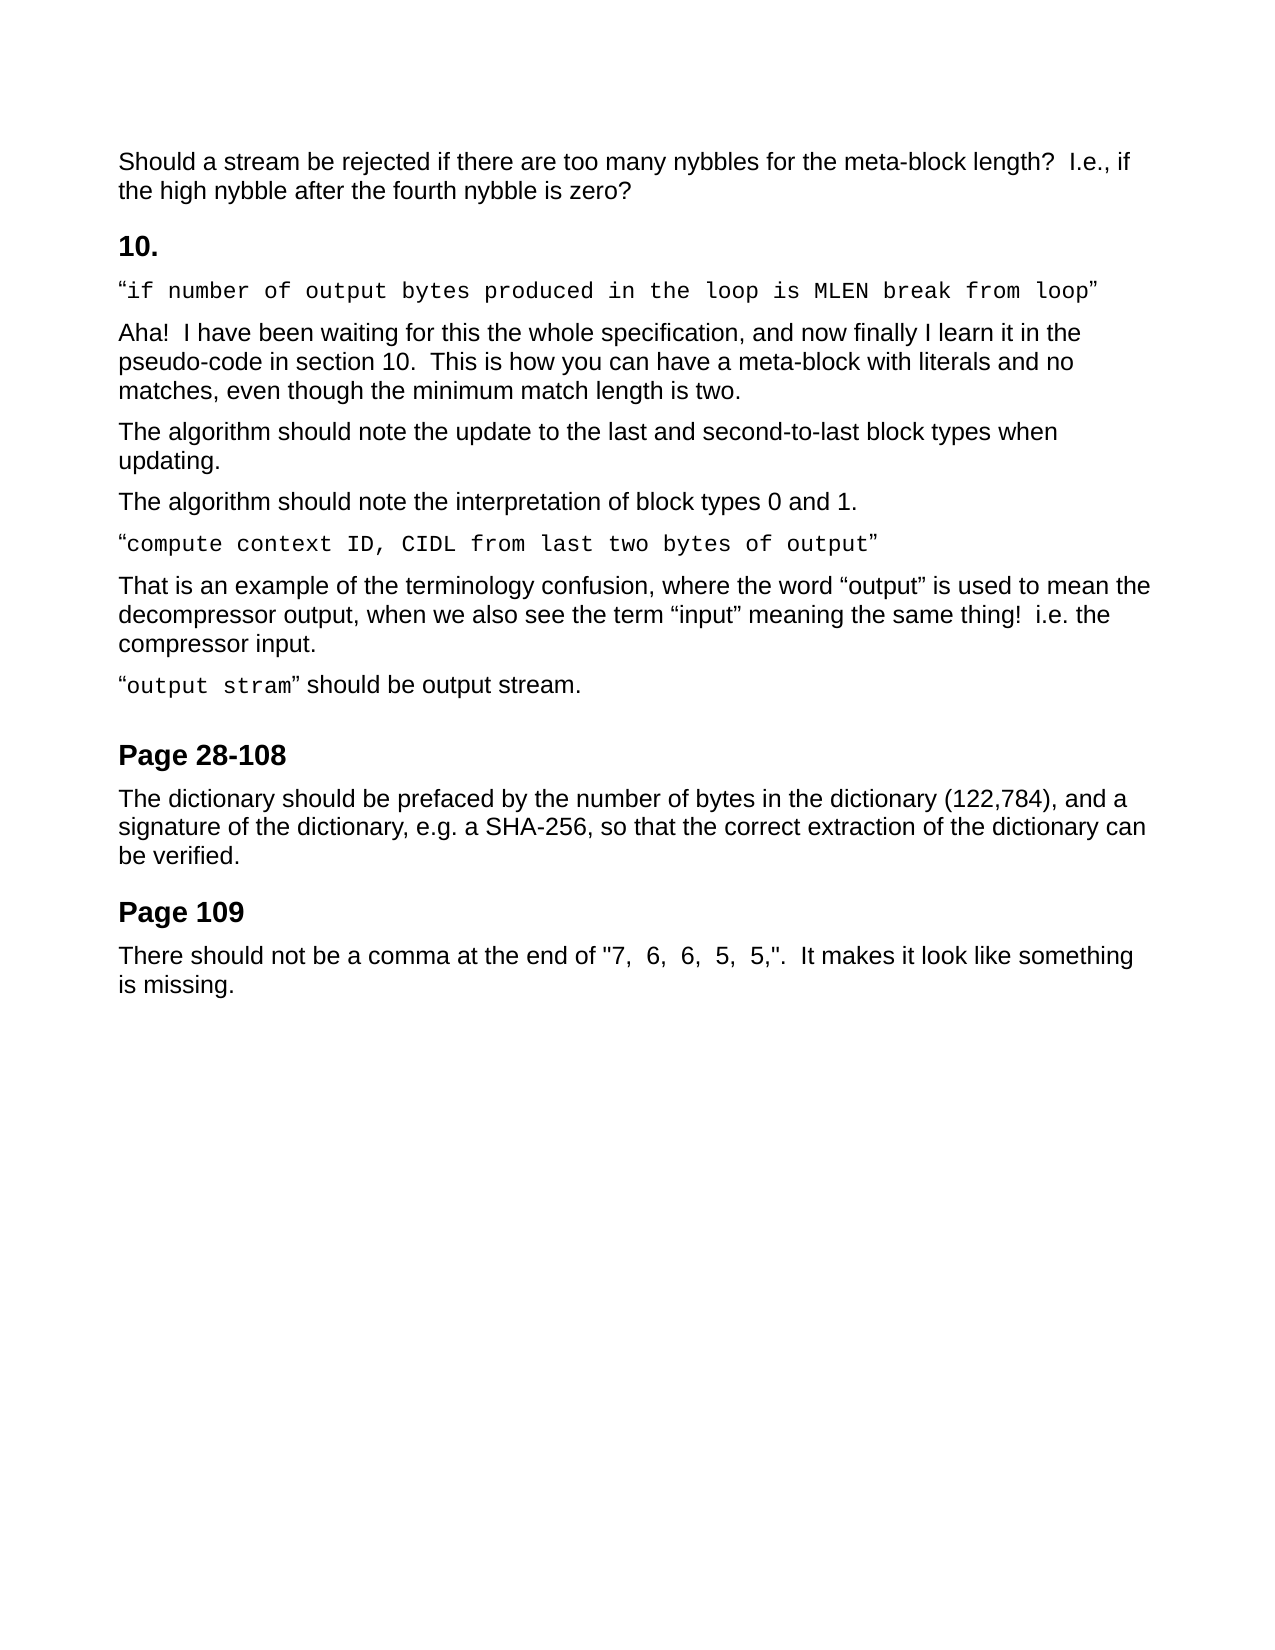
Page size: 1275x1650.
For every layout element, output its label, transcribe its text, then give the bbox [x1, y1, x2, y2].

subtitle Page 109 [118, 895, 1157, 928]
text The dictionary should be prefaced by the number of bytes in the dictionary (122,784), and a signature of the dictionary, e.g. a SHA-256, so that the correct extraction of the dictionary can be verified. [118, 784, 1157, 870]
subtitle Page 28-108 [118, 738, 1157, 771]
text “compute context ID, CIDL from last two bytes of output” [118, 528, 1157, 558]
text There should not be a comma at the end of "7, 6, 6, 5, 5,". It makes it look like something is missing. [118, 941, 1157, 998]
text Aha! I have been waiting for this the whole specification, and now finally I learn it in the pseudo-code in section 10. This is how you can have a meta-block with literals and no matches, even though the minimum match length is two. [118, 318, 1157, 404]
text The algorithm should note the interpretation of block types 0 and 1. [118, 487, 1157, 516]
text “output stram” should be output stream. [118, 670, 1157, 700]
text The algorithm should note the update to the last and second-to-last block types when updating. [118, 417, 1157, 474]
text Should a stream be rejected if there are too many nybbles for the meta-block length? I.e., if the high nybble after the fourth nybble is zero? [118, 147, 1157, 204]
text That is an example of the terminology confusion, where the word “output” is used to mean the decompressor output, when we also see the term “input” meaning the same thing! i.e. the compressor input. [118, 571, 1157, 657]
text “if number of output bytes produced in the loop is MLEN break from loop” [118, 275, 1157, 306]
subtitle 10. [118, 229, 1157, 263]
